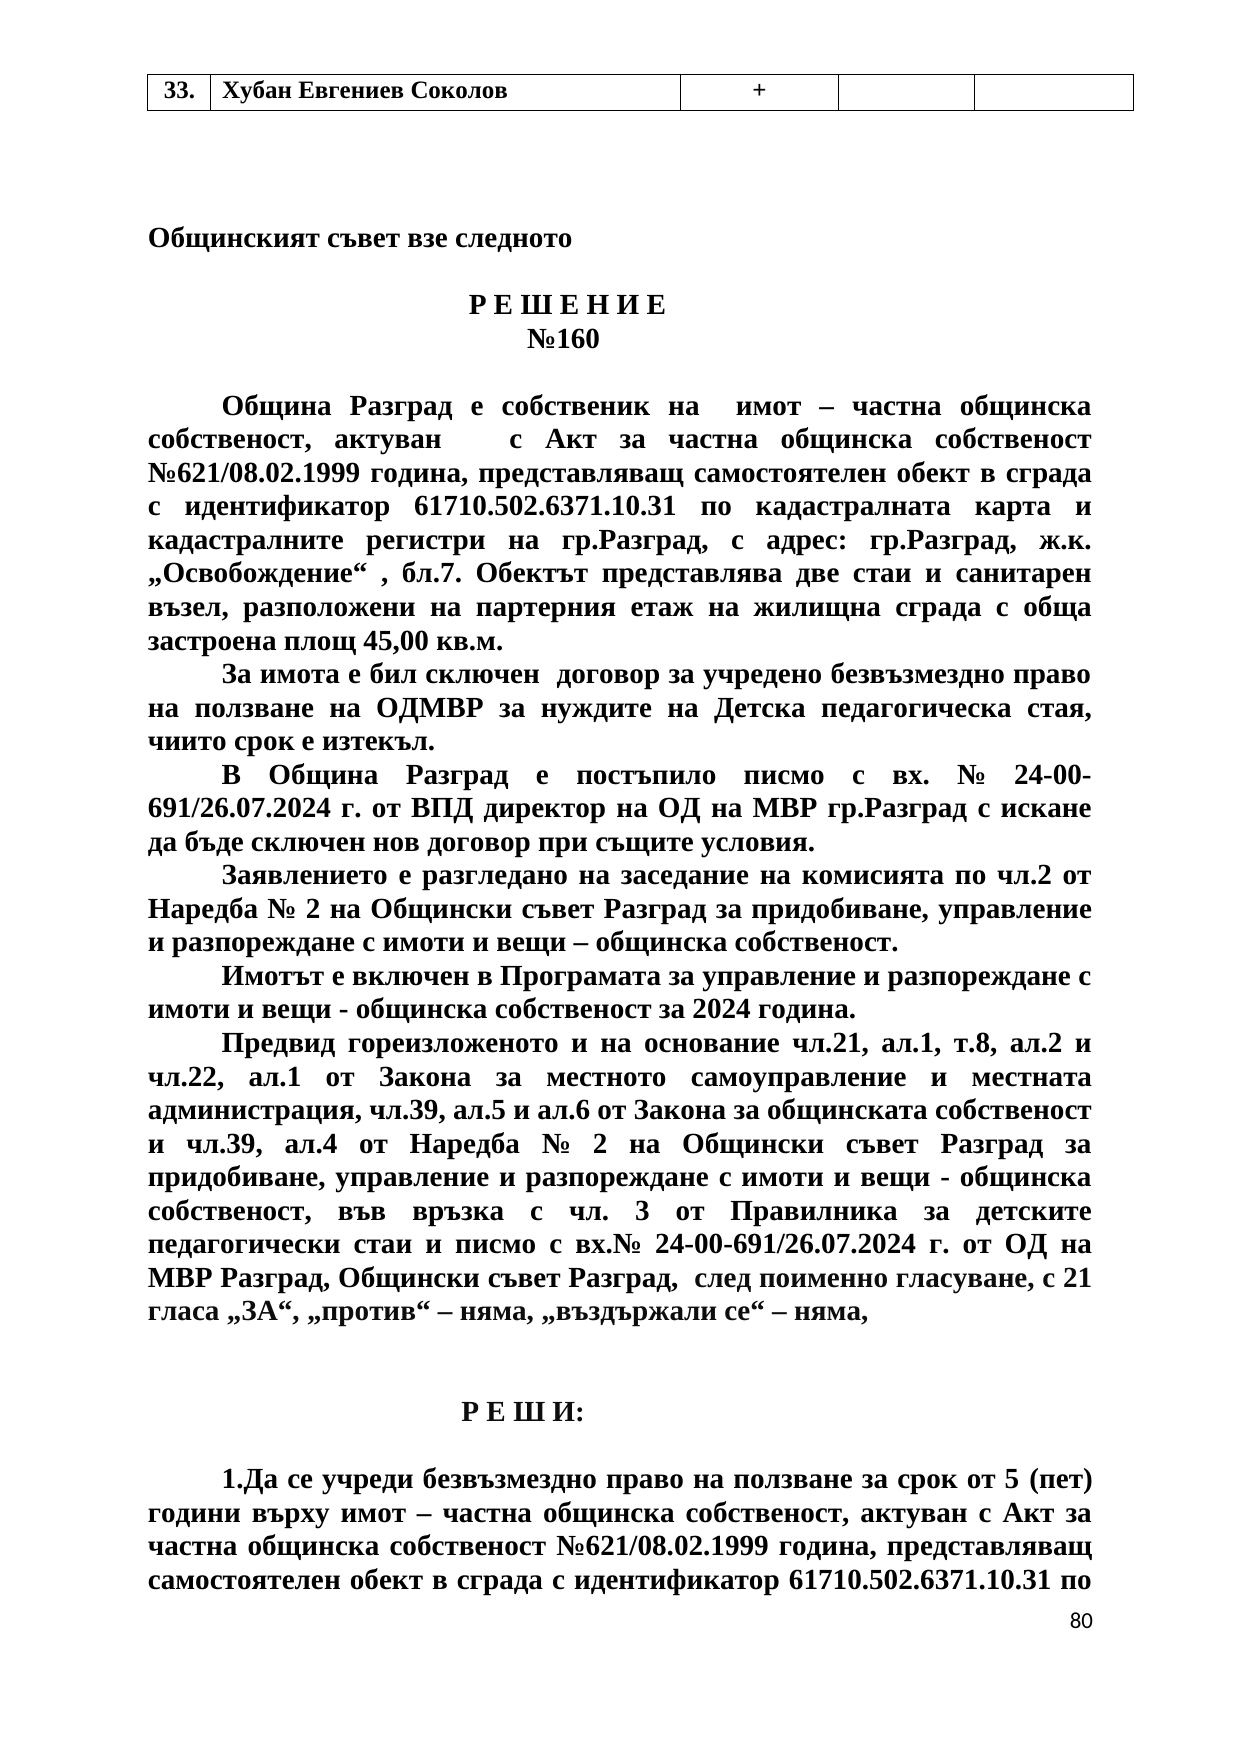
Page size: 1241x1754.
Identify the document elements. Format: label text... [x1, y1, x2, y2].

table_cell + [681, 75, 838, 110]
text Р Е Ш И: [148, 1394, 1093, 1428]
text Имотът е включен в Програмата за управление и разпореждане с имоти и вещи - общинска собственост за 2024 година. [148, 958, 1093, 1025]
text Предвид гореизложеното и на основание чл.21, ал.1, т.8, ал.2 и чл.22, ал.1 от Закона за местното самоуправление и местната администрация, чл.39, ал.5 и ал.6 от Закона за общинската собственост и чл.39, ал.4 от Наредба № 2 на Общински съвет Разград за придобиване, управление и разпореждане с имоти и вещи - общинска собственост, във връзка с чл. 3 от Правилника за детските педагогически стаи и писмо с вх.№ 24-00-691/26.07.2024 г. от ОД на МВР Разград, Общински съвет Разград, след поименно гласуване, с 21 гласа „ЗА“, „против“ – няма, „въздържали се“ – няма, [148, 1025, 1093, 1327]
text Заявлението е разгледано на заседание на комисията по чл.2 от Наредба № 2 на Общински съвет Разград за придобиване, управление и разпореждане с имоти и вещи – общинска собственост. [148, 857, 1093, 958]
subtitle Р Е Ш Е Н И Е [148, 287, 1093, 321]
table_cell 33. [148, 75, 210, 110]
text За имота е бил сключен договор за учредено безвъзмездно право на ползване на ОДМВР за нуждите на Детска педагогическа стая, чиито срок е изтекъл. [148, 656, 1093, 757]
table_cell Хубан Евгениев Соколов [211, 75, 680, 110]
text В Община Разград е постъпило писмо с вх. № 24-00-691/26.07.2024 г. от ВПД директор на ОД на МВР гр.Разград с искане да бъде сключен нов договор при същите условия. [148, 757, 1093, 857]
text Община Разград е собственик на имот – частна общинска собственост, актуван с Акт за частна общинска собственост №621/08.02.1999 година, представляващ самостоятелен обект в сграда с идентификатор 61710.502.6371.10.31 по кадастралната карта и кадастралните регистри на гр.Разград, с адрес: гр.Разград, ж.к. „Освобождение“ , бл.7. Обектът представлява две стаи и санитарен възел, разположени на партерния етаж на жилищна сграда с обща застроена площ 45,00 кв.м. [148, 388, 1093, 656]
subtitle №160 [148, 321, 1093, 354]
table_cell [975, 75, 1133, 110]
text 1.Да се учреди безвъзмездно право на ползване за срок от 5 (пет) години върху имот – частна общинска собственост, актуван с Акт за частна общинска собственост №621/08.02.1999 година, представляващ самостоятелен обект в сграда с идентификатор 61710.502.6371.10.31 по [148, 1461, 1093, 1595]
subtitle Общинският съвет взе следното [148, 220, 1093, 254]
table_cell [839, 75, 974, 110]
